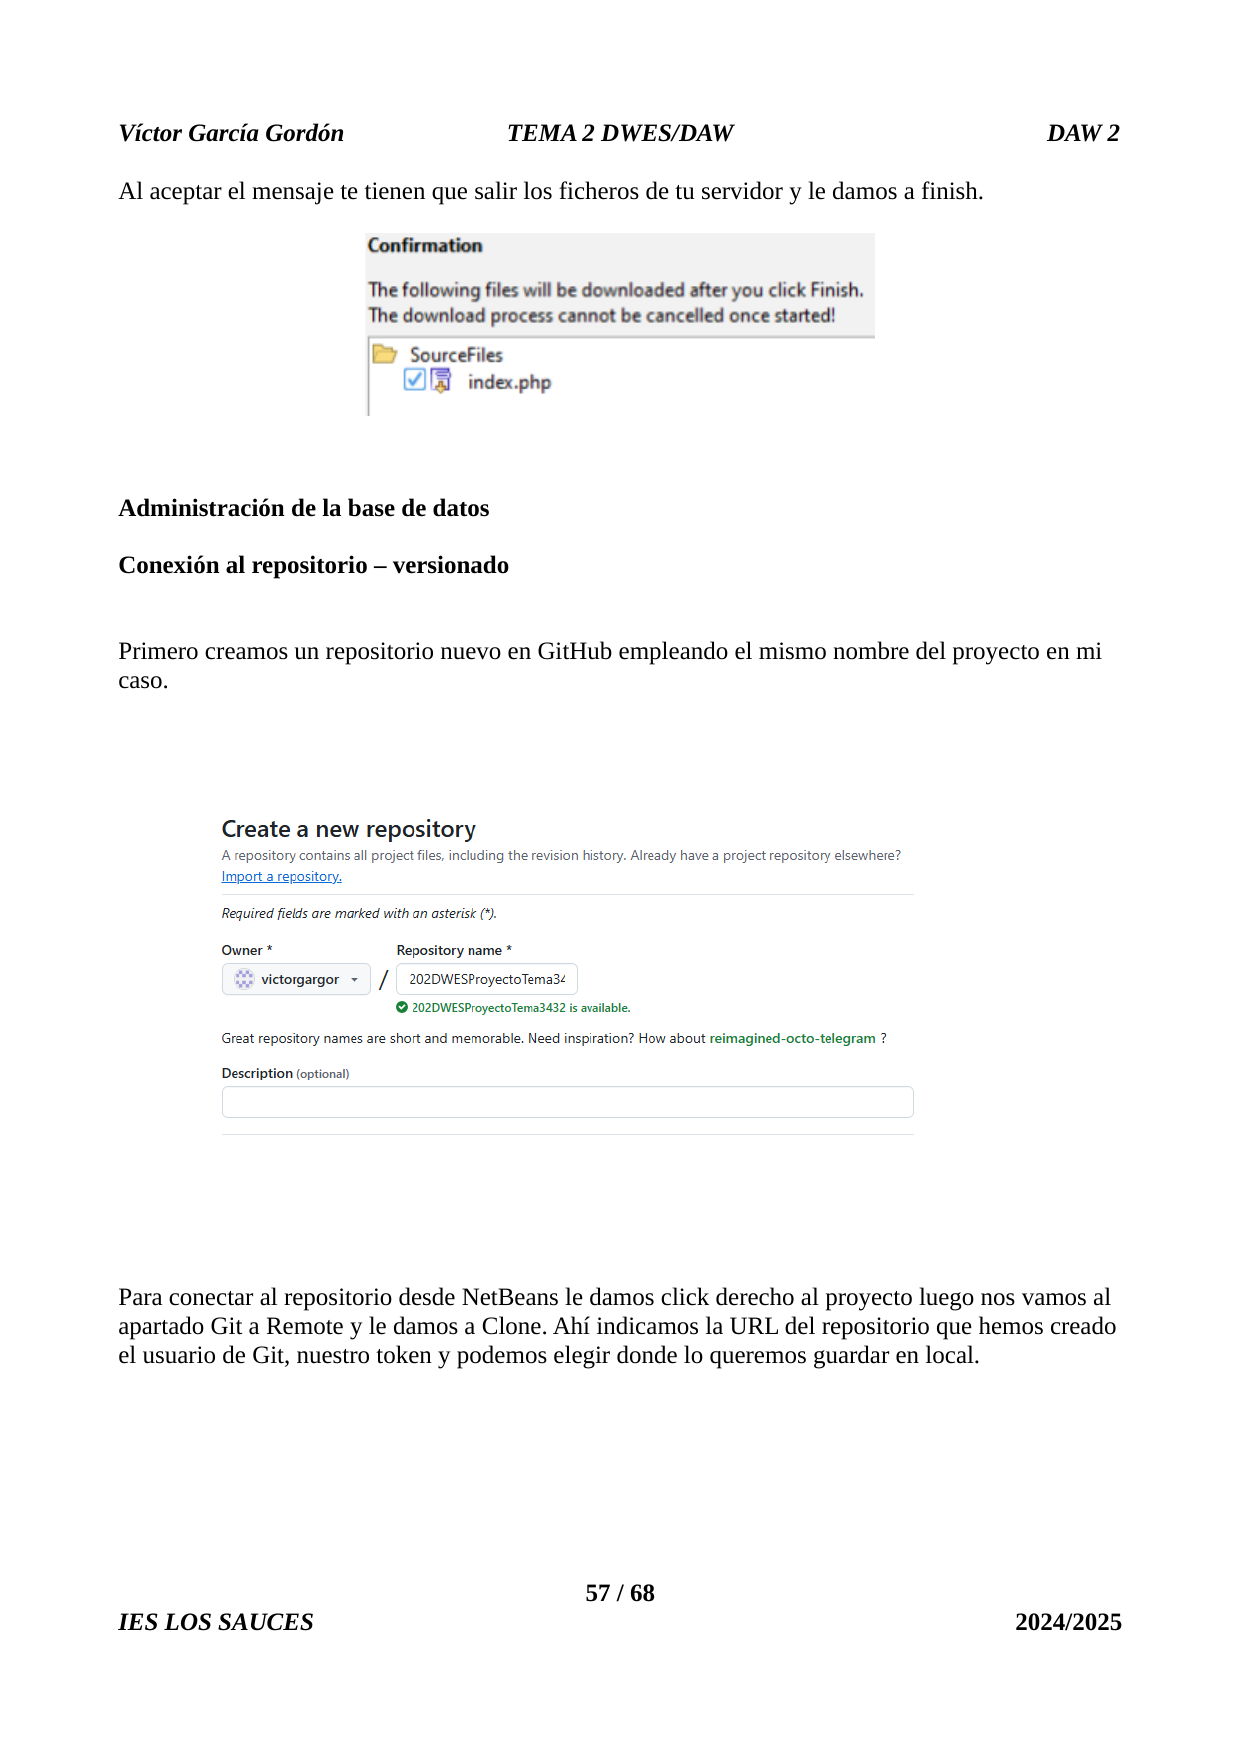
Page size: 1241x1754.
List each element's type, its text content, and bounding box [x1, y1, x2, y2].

text Primero creamos un repositorio nuevo en GitHub empleando el mismo nombre del proyecto en mi caso. [118, 636, 1122, 694]
text Para conectar al repositorio desde NetBeans le damos click derecho al proyecto luego nos vamos al apartado Git a Remote y le damos a Clone. Ahí indicamos la URL del repositorio que hemos creado el usuario de Git, nuestro token y podemos elegir donde lo queremos guardar en local. [118, 1282, 1122, 1369]
picture [365, 233, 875, 416]
text Al aceptar el mensaje te tienen que salir los ficheros de tu servidor y le damos a finish. [118, 176, 1122, 205]
text Conexión al repositorio – versionado [118, 550, 1122, 579]
text Administración de la base de datos [118, 493, 1122, 521]
picture [118, 780, 1123, 1139]
